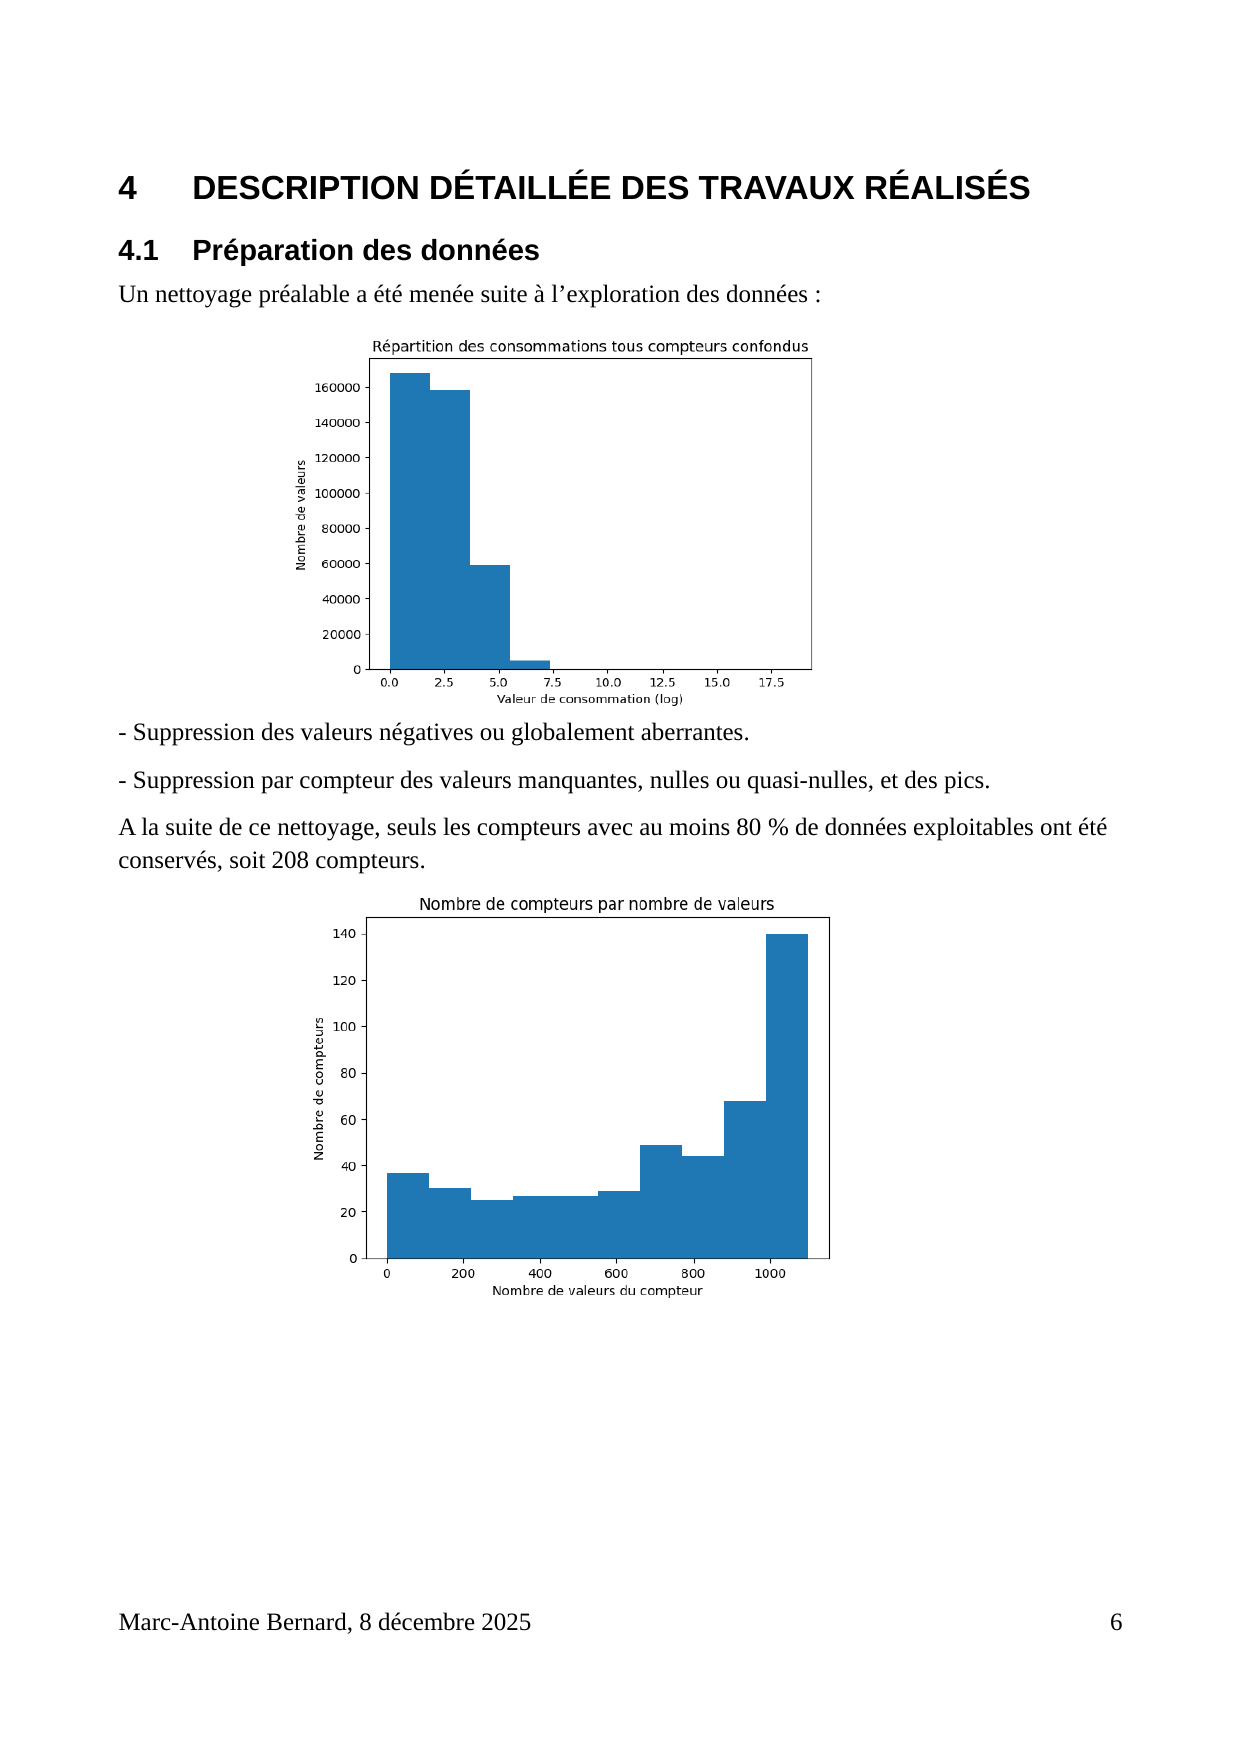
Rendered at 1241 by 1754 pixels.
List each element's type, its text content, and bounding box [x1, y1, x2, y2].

picture [287, 331, 820, 713]
text A la suite de ce nettoyage, seuls les compteurs avec au moins 80 % de données exploitables ont été conservés, soit 208 compteurs. [118, 812, 1122, 874]
text - Suppression par compteur des valeurs manquantes, nulles ou quasi-nulles, et des pics. [118, 765, 1122, 794]
subtitle DESCRIPTION DÉTAILLÉE DES TRAVAUX RÉALISÉS [118, 168, 1122, 206]
subtitle Préparation des données [118, 233, 1122, 267]
text Un nettoyage préalable a été menée suite à l’exploration des données : [118, 279, 1122, 308]
text - Suppression des valeurs négatives ou globalement aberrantes. [118, 713, 1122, 746]
picture [305, 887, 837, 1307]
